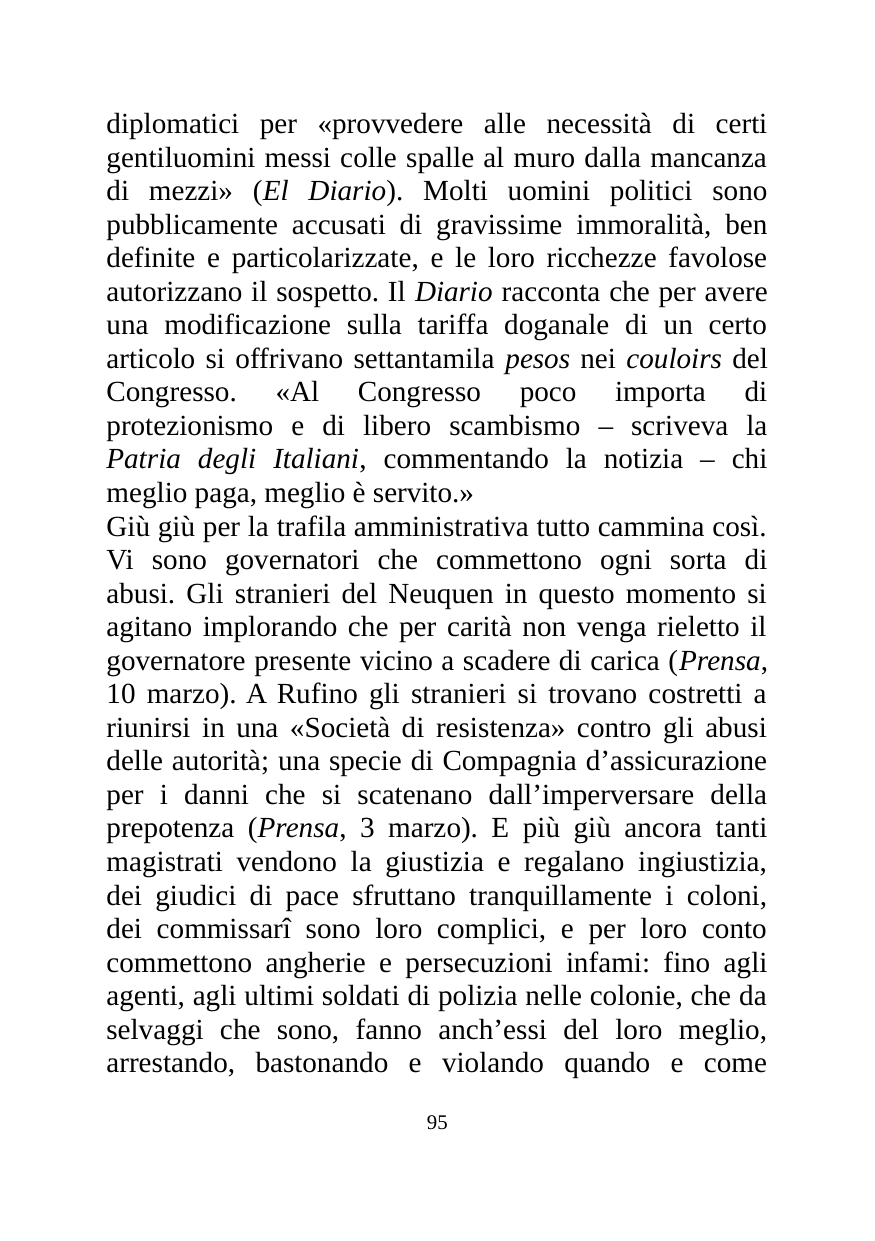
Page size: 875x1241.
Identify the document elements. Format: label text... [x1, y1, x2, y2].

text Giù giù per la trafila amministrativa tutto cammina così. Vi sono governatori che commettono ogni sorta di abusi. Gli stranieri del Neuquen in questo momento si agitano implorando che per carità non venga rieletto il governatore presente vicino a scadere di carica (Prensa, 10 marzo). A Rufino gli stranieri si trovano costretti a riunirsi in una «Società di resistenza» contro gli abusi delle autorità; una specie di Compagnia d’assicurazione per i danni che si scatenano dall’imperversare della prepotenza (Prensa, 3 marzo). E più giù ancora tanti magistrati vendono la giustizia e regalano ingiustizia, dei giudici di pace sfruttano tranquillamente i coloni, dei commissarî sono loro complici, e per loro conto commettono angherie e persecuzioni infami: fino agli agenti, agli ultimi soldati di polizia nelle colonie, che da selvaggi che sono, fanno anch’essi del loro meglio, arrestando, bastonando e violando quando e come [106, 509, 768, 1079]
text diplomatici per «provvedere alle necessità di certi gentiluomini messi colle spalle al muro dalla mancanza di mezzi» (El Diario). Molti uomini politici sono pubblicamente accusati di gravissime immoralità, ben definite e particolarizzate, e le loro ricchezze favolose autorizzano il sospetto. Il Diario racconta che per avere una modificazione sulla tariffa doganale di un certo articolo si offrivano settantamila pesos nei couloirs del Congresso. «Al Congresso poco importa di protezionismo e di libero scambismo – scriveva la Patria degli Italiani, commentando la notizia – chi meglio paga, meglio è servito.» [106, 106, 768, 509]
